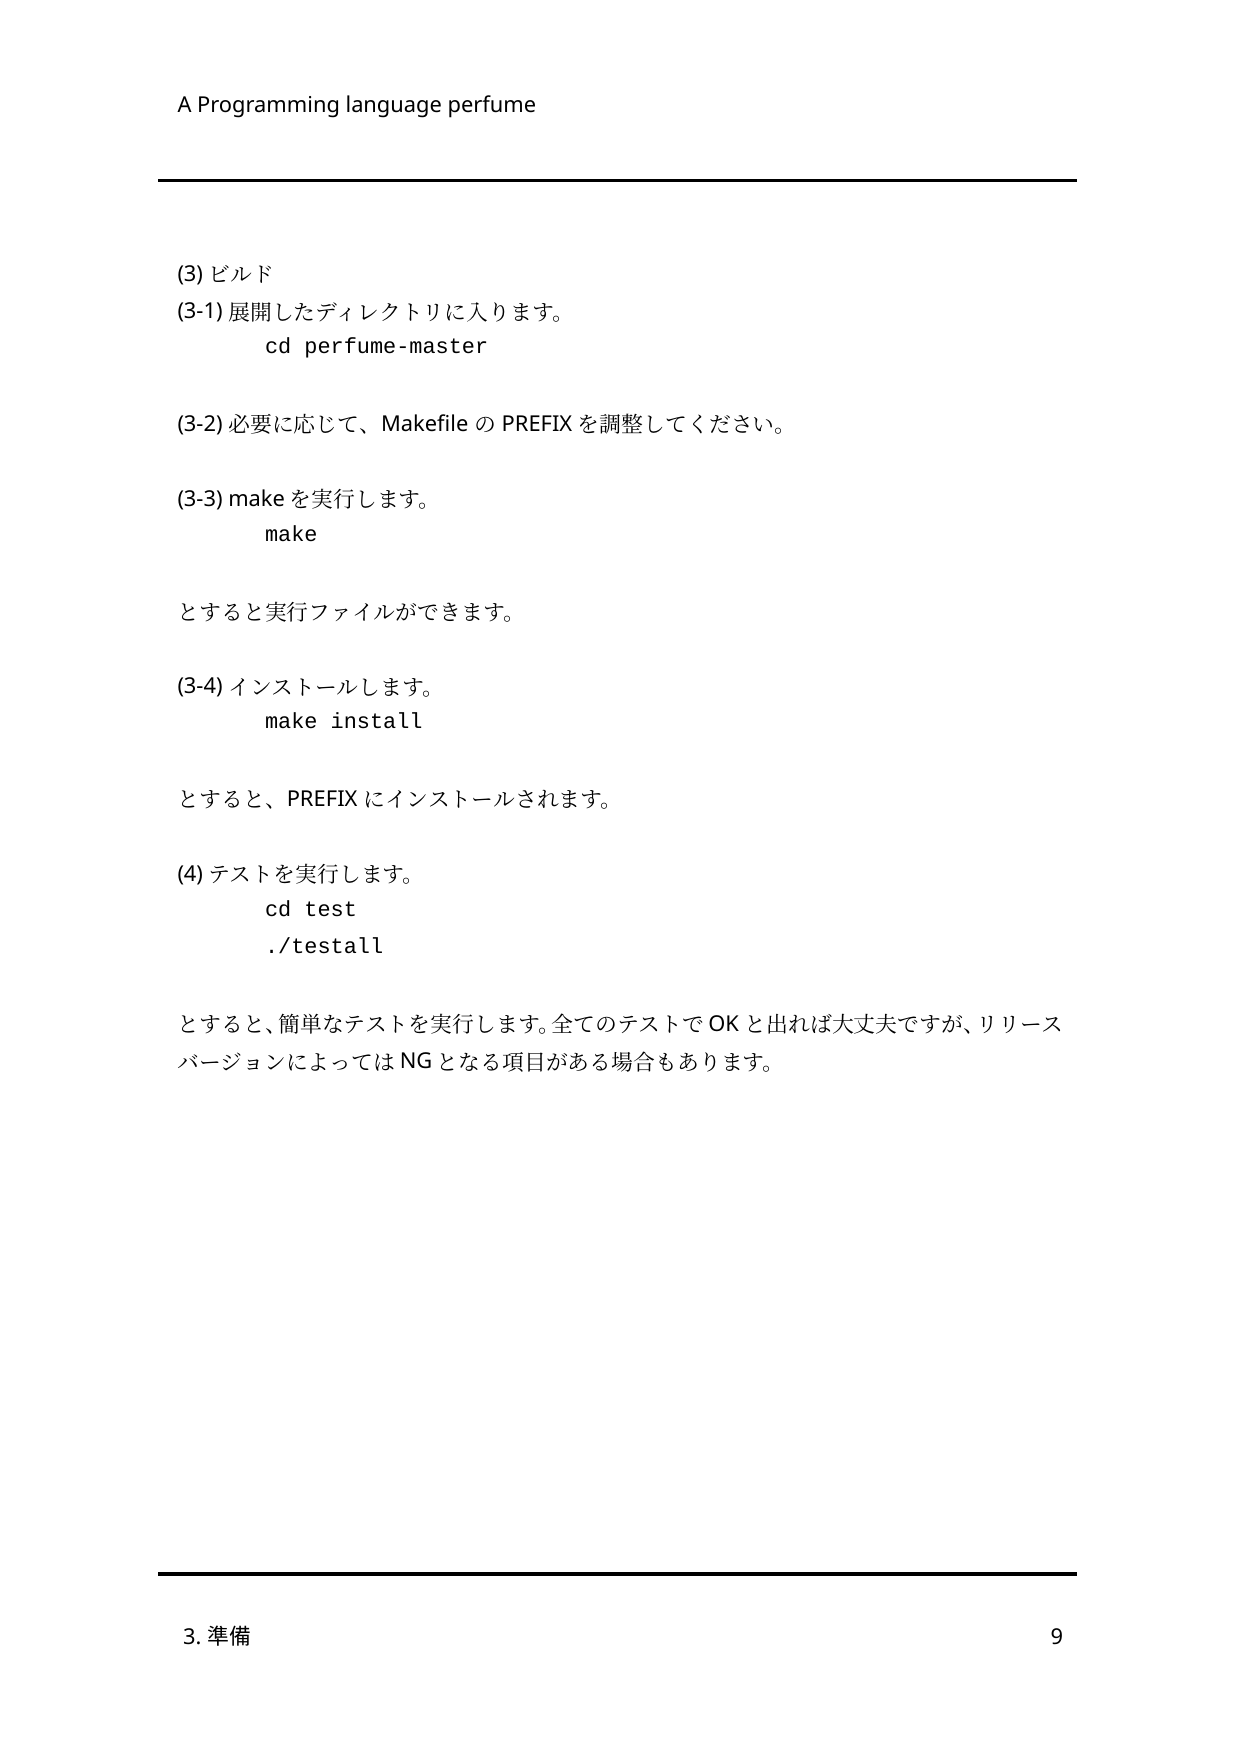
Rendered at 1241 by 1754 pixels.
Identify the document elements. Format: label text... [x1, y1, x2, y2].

text (3-3) makeを実行します。 [177, 479, 1063, 517]
text cd test [177, 892, 1063, 929]
text (3-1) 展開したディレクトリに入ります。 [177, 292, 1063, 329]
text (3-4) インストールします。 [177, 667, 1063, 704]
text とすると実行ファイルができます。 [177, 592, 1063, 629]
text make install [177, 704, 1063, 742]
text とすると、PREFIX にインストールされます。 [177, 779, 1063, 817]
text make [177, 517, 1063, 554]
text ./testall [177, 929, 1063, 967]
text とすると、簡単なテストを実行します。全てのテストでOK と出れば大丈夫ですが、リリースバージョンによってはNGとなる項目がある場合もあります。 [177, 1004, 1063, 1079]
text (3-2) 必要に応じて、Makefile の PREFIX を調整してください。 [177, 404, 1063, 442]
text (4) テストを実行します。 [177, 854, 1063, 892]
text (3) ビルド [177, 254, 1063, 292]
text cd perfume-master [177, 329, 1063, 367]
